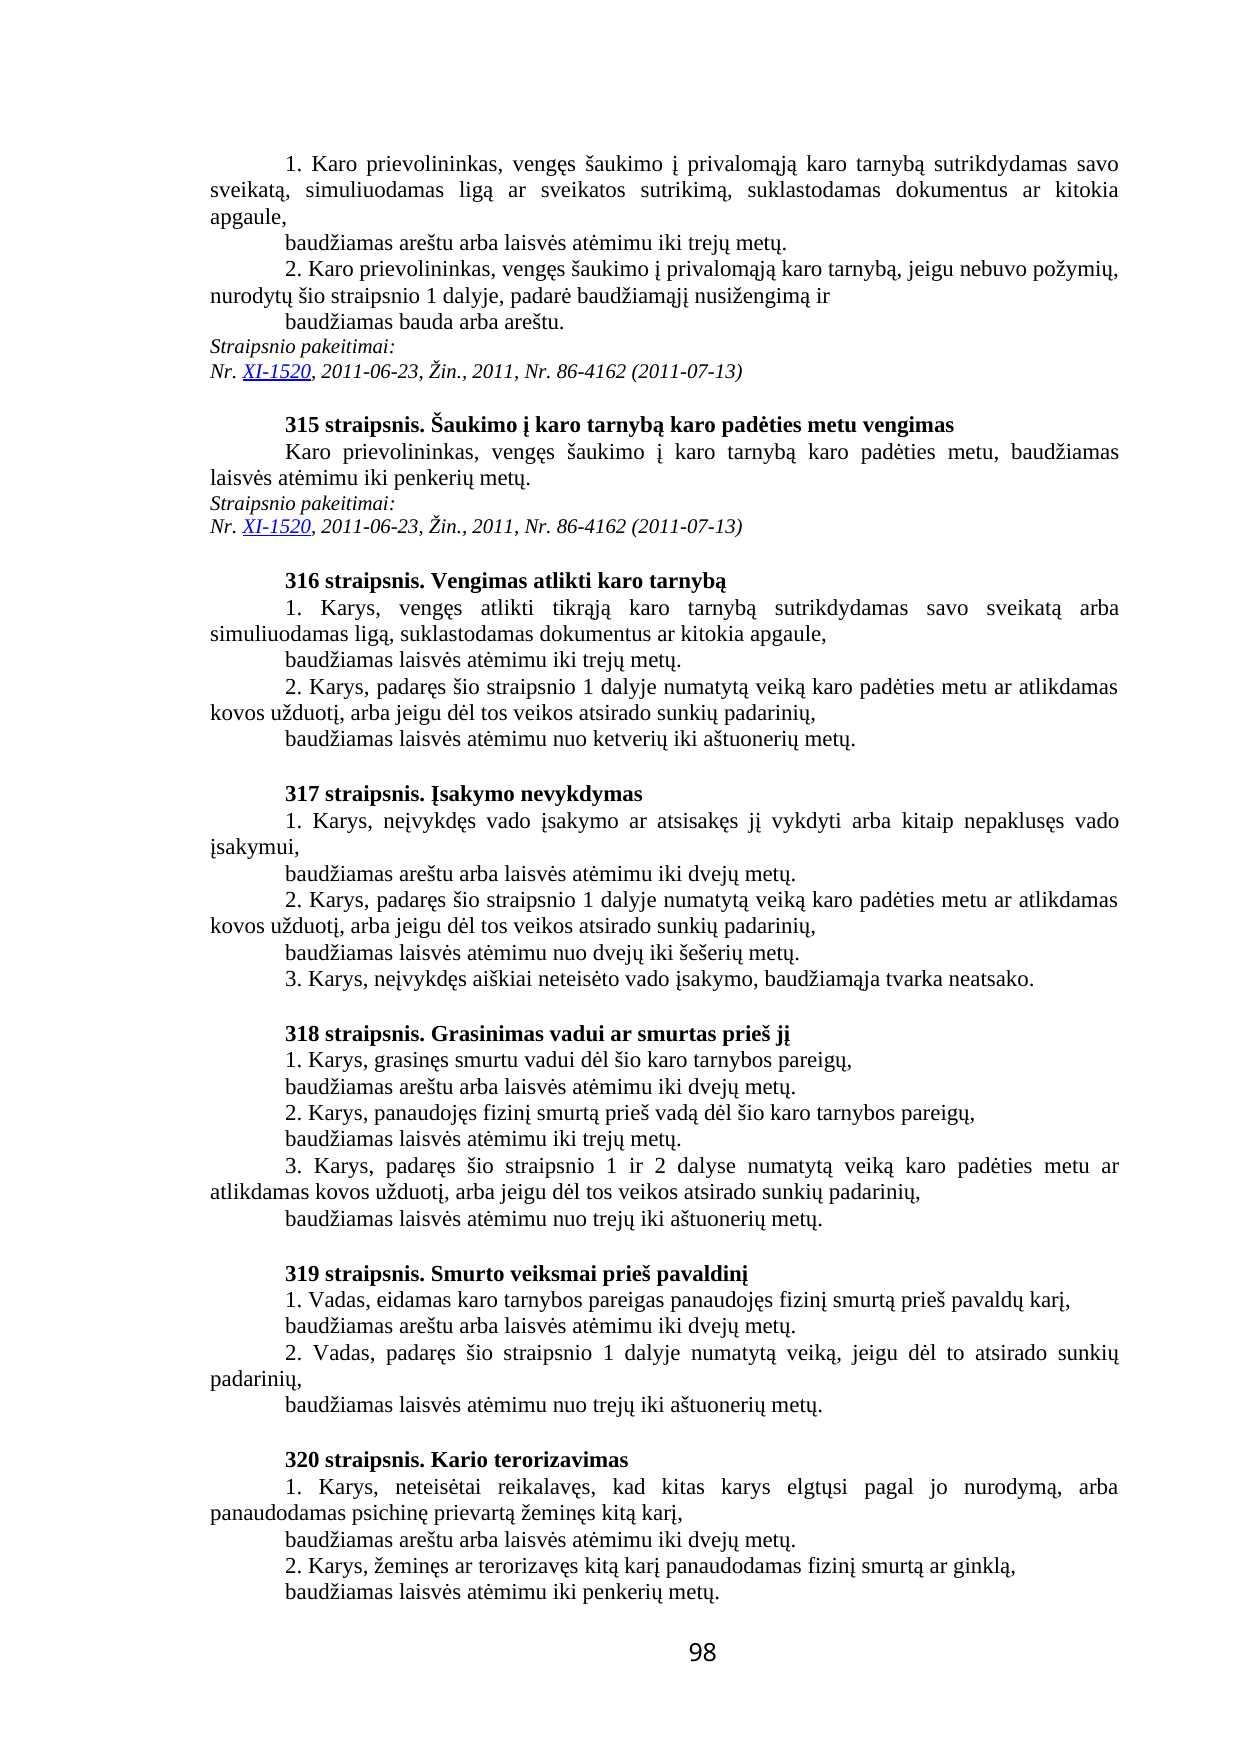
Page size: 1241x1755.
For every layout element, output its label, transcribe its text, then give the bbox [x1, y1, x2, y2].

text 1. Vadas, eidamas karo tarnybos pareigas panaudojęs fizinį smurtą prieš pavaldų karį, [210, 1286, 1120, 1312]
text 318 straipsnis. Grasinimas vadui ar smurtas prieš jį [210, 1020, 1120, 1046]
text baudžiamas laisvės atėmimu iki penkerių metų. [210, 1578, 1120, 1605]
text baudžiamas areštu arba laisvės atėmimu iki dvejų metų. [210, 1073, 1120, 1099]
text 319 straipsnis. Smurto veiksmai prieš pavaldinį [210, 1260, 1120, 1286]
text 1. Karys, grasinęs smurtu vadui dėl šio karo tarnybos pareigų, [210, 1046, 1120, 1073]
text 1. Karo prievolininkas, vengęs šaukimo į privalomąją karo tarnybą sutrikdydamas savo sveikatą, simuliuodamas ligą ar sveikatos sutrikimą, suklastodamas dokumentus ar kitokia apgaule, [210, 150, 1120, 229]
text 1. Karys, neįvykdęs vado įsakymo ar atsisakęs jį vykdyti arba kitaip nepaklusęs vado įsakymui, [210, 807, 1120, 859]
text Karo prievolininkas, vengęs šaukimo į karo tarnybą karo padėties metu, baudžiamas laisvės atėmimu iki penkerių metų. [210, 438, 1120, 490]
text baudžiamas laisvės atėmimu nuo ketverių iki aštuonerių metų. [210, 725, 1120, 752]
text 320 straipsnis. Kario terorizavimas [210, 1447, 1120, 1473]
text 2. Karys, žeminęs ar terorizavęs kitą karį panaudodamas fizinį smurtą ar ginklą, [210, 1552, 1120, 1578]
text baudžiamas laisvės atėmimu iki trejų metų. [210, 646, 1120, 673]
text Nr. XI-1520, 2011-06-23, Žin., 2011, Nr. 86-4162 (2011-07-13) [210, 358, 1120, 383]
text Nr. XI-1520, 2011-06-23, Žin., 2011, Nr. 86-4162 (2011-07-13) [210, 514, 1120, 538]
text baudžiamas laisvės atėmimu iki trejų metų. [210, 1126, 1120, 1152]
text baudžiamas areštu arba laisvės atėmimu iki dvejų metų. [210, 859, 1120, 886]
text baudžiamas laisvės atėmimu nuo dvejų iki šešerių metų. [210, 939, 1120, 965]
text 2. Vadas, padaręs šio straipsnio 1 dalyje numatytą veiką, jeigu dėl to atsirado sunkių padarinių, [210, 1339, 1120, 1391]
text baudžiamas areštu arba laisvės atėmimu iki dvejų metų. [210, 1312, 1120, 1339]
text 2. Karys, padaręs šio straipsnio 1 dalyje numatytą veiką karo padėties metu ar atlikdamas kovos užduotį, arba jeigu dėl tos veikos atsirado sunkių padarinių, [210, 886, 1120, 939]
text 2. Karo prievolininkas, vengęs šaukimo į privalomąją karo tarnybą, jeigu nebuvo požymių, nurodytų šio straipsnio 1 dalyje, padarė baudžiamąjį nusižengimą ir [210, 255, 1120, 308]
text baudžiamas areštu arba laisvės atėmimu iki dvejų metų. [210, 1526, 1120, 1552]
text 1. Karys, vengęs atlikti tikrąją karo tarnybą sutrikdydamas savo sveikatą arba simuliuodamas ligą, suklastodamas dokumentus ar kitokia apgaule, [210, 594, 1120, 646]
text baudžiamas bauda arba areštu. [210, 308, 1120, 334]
text 2. Karys, panaudojęs fizinį smurtą prieš vadą dėl šio karo tarnybos pareigų, [210, 1099, 1120, 1126]
text baudžiamas laisvės atėmimu nuo trejų iki aštuonerių metų. [210, 1391, 1120, 1418]
text 2. Karys, padaręs šio straipsnio 1 dalyje numatytą veiką karo padėties metu ar atlikdamas kovos užduotį, arba jeigu dėl tos veikos atsirado sunkių padarinių, [210, 673, 1120, 725]
text 315 straipsnis. Šaukimo į karo tarnybą karo padėties metu vengimas [210, 411, 1120, 438]
text 3. Karys, padaręs šio straipsnio 1 ir 2 dalyse numatytą veiką karo padėties metu ar atlikdamas kovos užduotį, arba jeigu dėl tos veikos atsirado sunkių padarinių, [210, 1152, 1120, 1204]
text 1. Karys, neteisėtai reikalavęs, kad kitas karys elgtųsi pagal jo nurodymą, arba panaudodamas psichinę prievartą žeminęs kitą karį, [210, 1473, 1120, 1526]
text Straipsnio pakeitimai: [210, 490, 1120, 514]
text 316 straipsnis. Vengimas atlikti karo tarnybą [210, 567, 1120, 594]
text baudžiamas areštu arba laisvės atėmimu iki trejų metų. [210, 229, 1120, 255]
text baudžiamas laisvės atėmimu nuo trejų iki aštuonerių metų. [210, 1204, 1120, 1231]
text 317 straipsnis. Įsakymo nevykdymas [210, 781, 1120, 807]
text Straipsnio pakeitimai: [210, 334, 1120, 358]
text 3. Karys, neįvykdęs aiškiai neteisėto vado įsakymo, baudžiamąja tvarka neatsako. [210, 965, 1120, 991]
